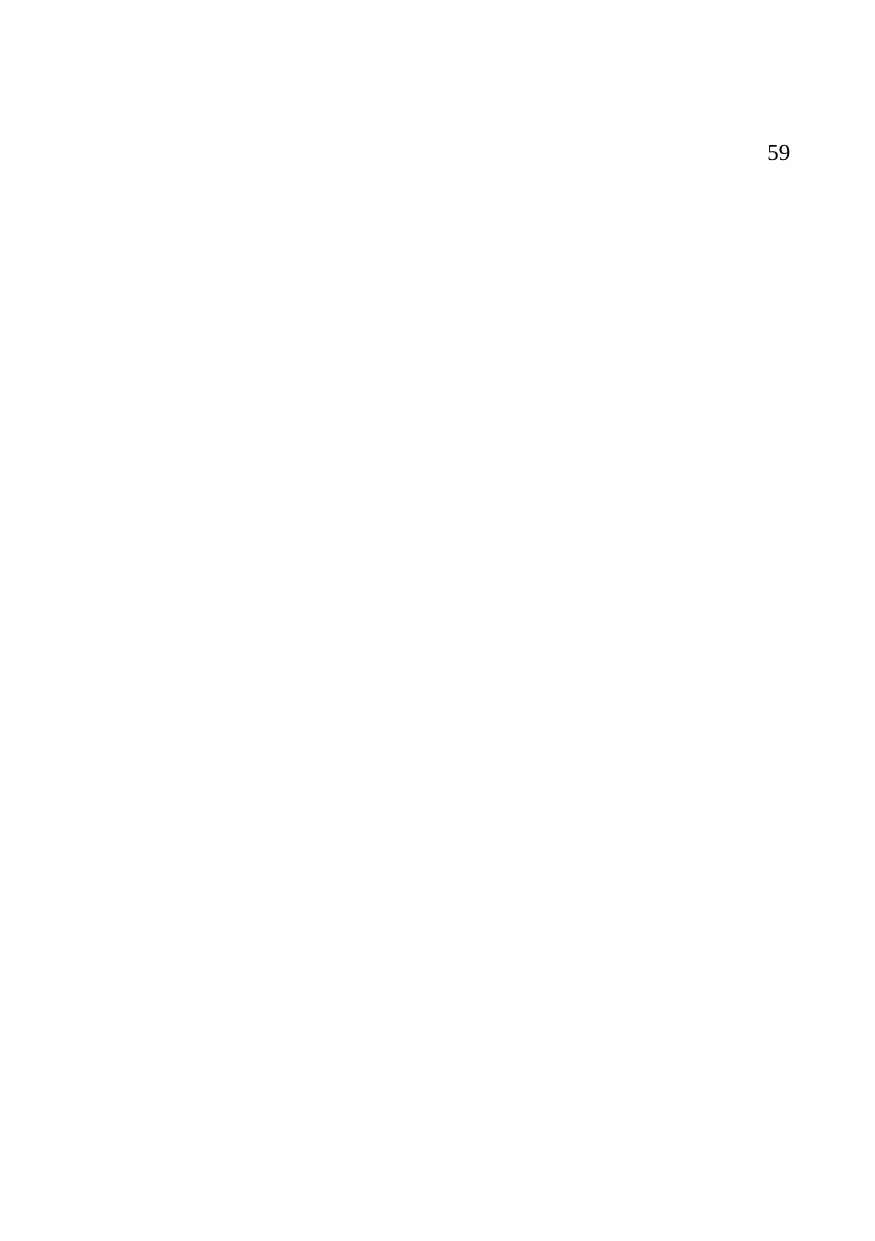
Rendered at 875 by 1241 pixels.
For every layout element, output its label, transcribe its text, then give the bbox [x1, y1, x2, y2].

text 59 [767, 139, 791, 165]
